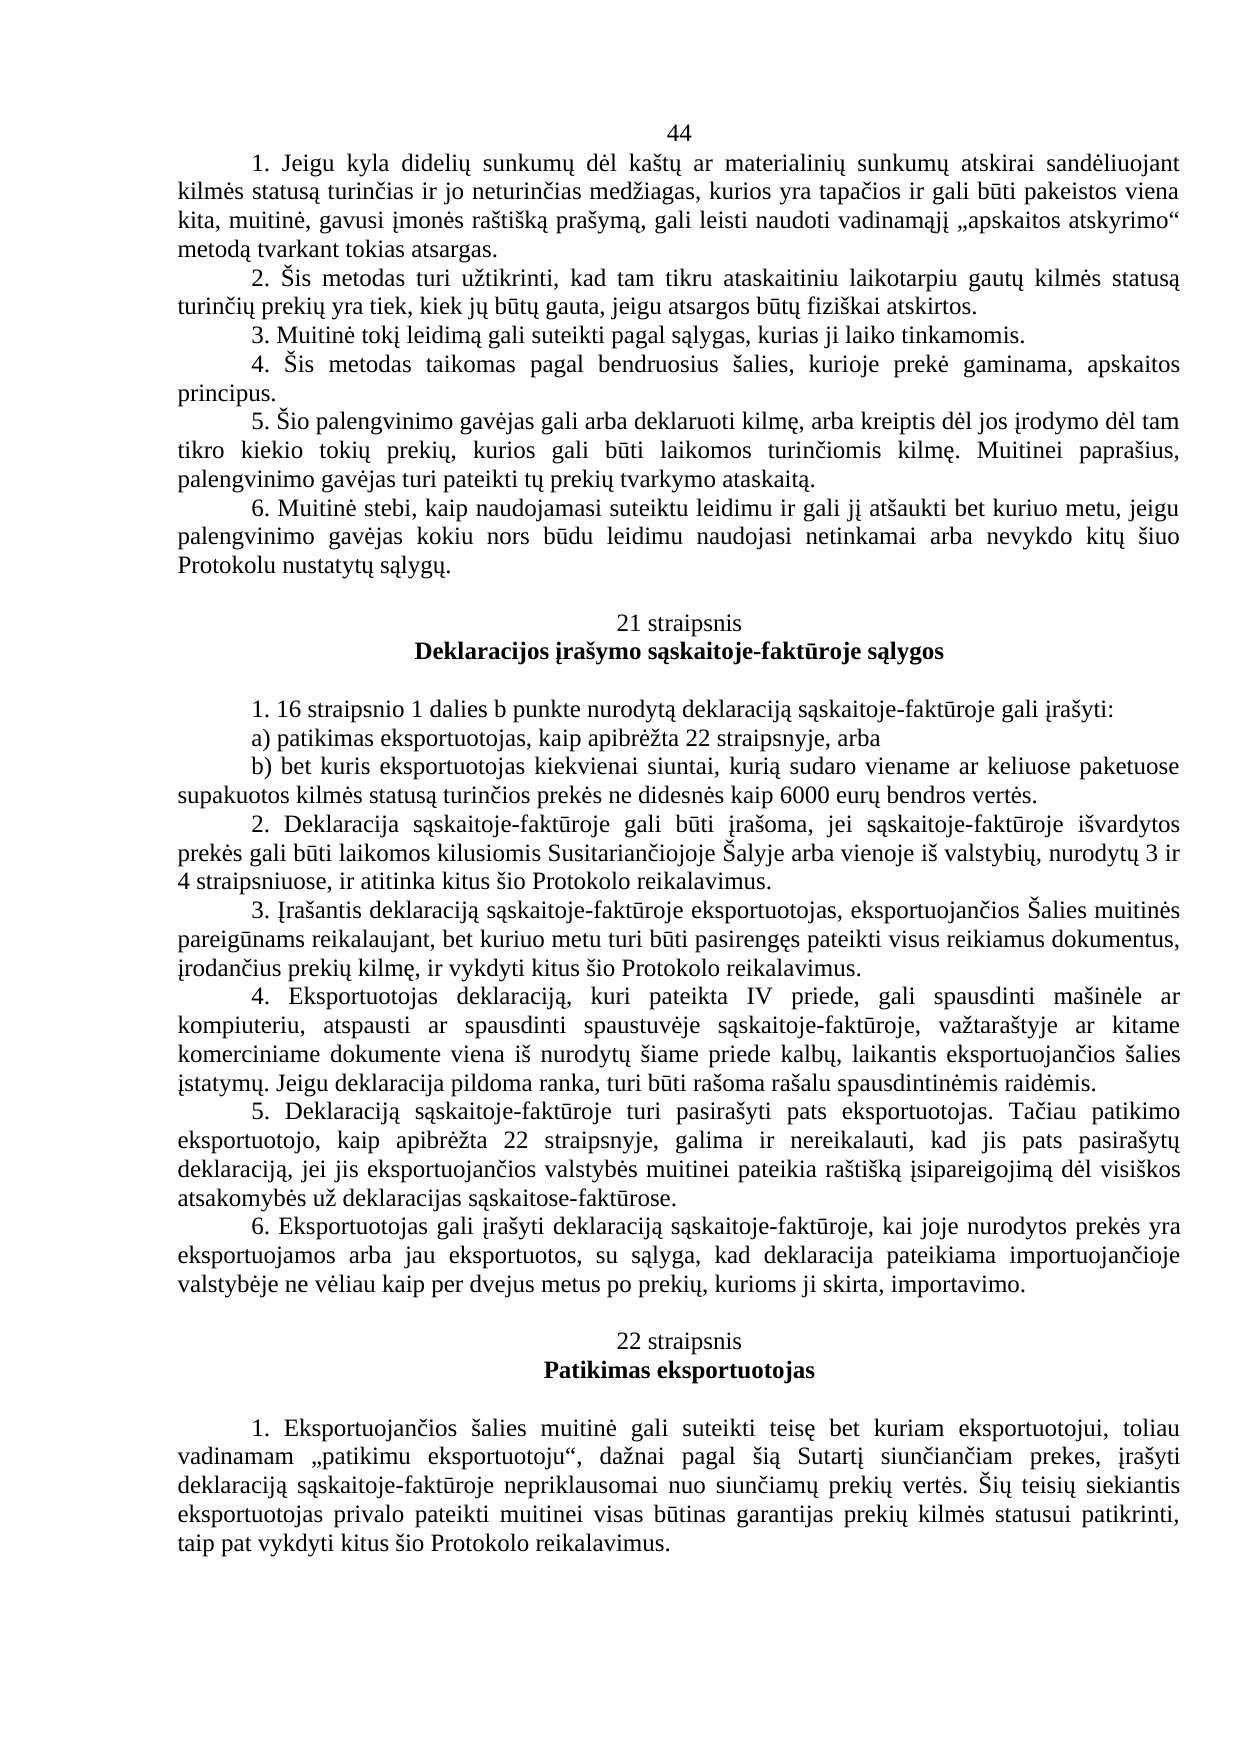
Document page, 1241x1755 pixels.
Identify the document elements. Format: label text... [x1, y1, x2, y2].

text b) bet kuris eksportuotojas kiekvienai siuntai, kurią sudaro viename ar keliuose paketuose supakuotos kilmės statusą turinčios prekės ne didesnės kaip 6000 eurų bendros vertės. [177, 751, 1181, 809]
text 1. Jeigu kyla didelių sunkumų dėl kaštų ar materialinių sunkumų atskirai sandėliuojant kilmės statusą turinčias ir jo neturinčias medžiagas, kurios yra tapačios ir gali būti pakeistos viena kita, muitinė, gavusi įmonės raštišką prašymą, gali leisti naudoti vadinamąjį „apskaitos atskyrimo“ metodą tvarkant tokias atsargas. [177, 148, 1181, 263]
text 22 straipsnis [177, 1326, 1181, 1355]
text a) patikimas eksportuotojas, kaip apibrėžta 22 straipsnyje, arba [177, 723, 1181, 751]
text 2. Šis metodas turi užtikrinti, kad tam tikru ataskaitiniu laikotarpiu gautų kilmės statusą turinčių prekių yra tiek, kiek jų būtų gauta, jeigu atsargos būtų fiziškai atskirtos. [177, 263, 1181, 320]
text 1. Eksportuojančios šalies muitinė gali suteikti teisę bet kuriam eksportuotojui, toliau vadinamam „patikimu eksportuotoju“, dažnai pagal šią Sutartį siunčiančiam prekes, įrašyti deklaraciją sąskaitoje-faktūroje nepriklausomai nuo siunčiamų prekių vertės. Šių teisių siekiantis eksportuotojas privalo pateikti muitinei visas būtinas garantijas prekių kilmės statusui patikrinti, taip pat vykdyti kitus šio Protokolo reikalavimus. [177, 1413, 1181, 1556]
text 2. Deklaracija sąskaitoje-faktūroje gali būti įrašoma, jei sąskaitoje-faktūroje išvardytos prekės gali būti laikomos kilusiomis Susitariančiojoje Šalyje arba vienoje iš valstybių, nurodytų 3 ir 4 straipsniuose, ir atitinka kitus šio Protokolo reikalavimus. [177, 809, 1181, 895]
text 3. Įrašantis deklaraciją sąskaitoje-faktūroje eksportuotojas, eksportuojančios Šalies muitinės pareigūnams reikalaujant, bet kuriuo metu turi būti pasirengęs pateikti visus reikiamus dokumentus, įrodančius prekių kilmę, ir vykdyti kitus šio Protokolo reikalavimus. [177, 895, 1181, 981]
text 4. Eksportuotojas deklaraciją, kuri pateikta IV priede, gali spausdinti mašinėle ar kompiuteriu, atspausti ar spausdinti spaustuvėje sąskaitoje-faktūroje, važtaraštyje ar kitame komerciniame dokumente viena iš nurodytų šiame priede kalbų, laikantis eksportuojančios šalies įstatymų. Jeigu deklaracija pildoma ranka, turi būti rašoma rašalu spausdintinėmis raidėmis. [177, 981, 1181, 1096]
text 5. Šio palengvinimo gavėjas gali arba deklaruoti kilmę, arba kreiptis dėl jos įrodymo dėl tam tikro kiekio tokių prekių, kurios gali būti laikomos turinčiomis kilmę. Muitinei paprašius, palengvinimo gavėjas turi pateikti tų prekių tvarkymo ataskaitą. [177, 406, 1181, 493]
text Patikimas eksportuotojas [177, 1355, 1181, 1384]
text 21 straipsnis [177, 608, 1181, 636]
text 3. Muitinė tokį leidimą gali suteikti pagal sąlygas, kurias ji laiko tinkamomis. [177, 320, 1181, 349]
text Deklaracijos įrašymo sąskaitoje-faktūroje sąlygos [177, 636, 1181, 665]
text 6. Muitinė stebi, kaip naudojamasi suteiktu leidimu ir gali jį atšaukti bet kuriuo metu, jeigu palengvinimo gavėjas kokiu nors būdu leidimu naudojasi netinkamai arba nevykdo kitų šiuo Protokolu nustatytų sąlygų. [177, 493, 1181, 579]
text 5. Deklaraciją sąskaitoje-faktūroje turi pasirašyti pats eksportuotojas. Tačiau patikimo eksportuotojo, kaip apibrėžta 22 straipsnyje, galima ir nereikalauti, kad jis pats pasirašytų deklaraciją, jei jis eksportuojančios valstybės muitinei pateikia raštišką įsipareigojimą dėl visiškos atsakomybės už deklaracijas sąskaitose-faktūrose. [177, 1096, 1181, 1211]
text 6. Eksportuotojas gali įrašyti deklaraciją sąskaitoje-faktūroje, kai joje nurodytos prekės yra eksportuojamos arba jau eksportuotos, su sąlyga, kad deklaracija pateikiama importuojančioje valstybėje ne vėliau kaip per dvejus metus po prekių, kurioms ji skirta, importavimo. [177, 1211, 1181, 1298]
text 4. Šis metodas taikomas pagal bendruosius šalies, kurioje prekė gaminama, apskaitos principus. [177, 349, 1181, 406]
text 1. 16 straipsnio 1 dalies b punkte nurodytą deklaraciją sąskaitoje-faktūroje gali įrašyti: [177, 694, 1181, 723]
